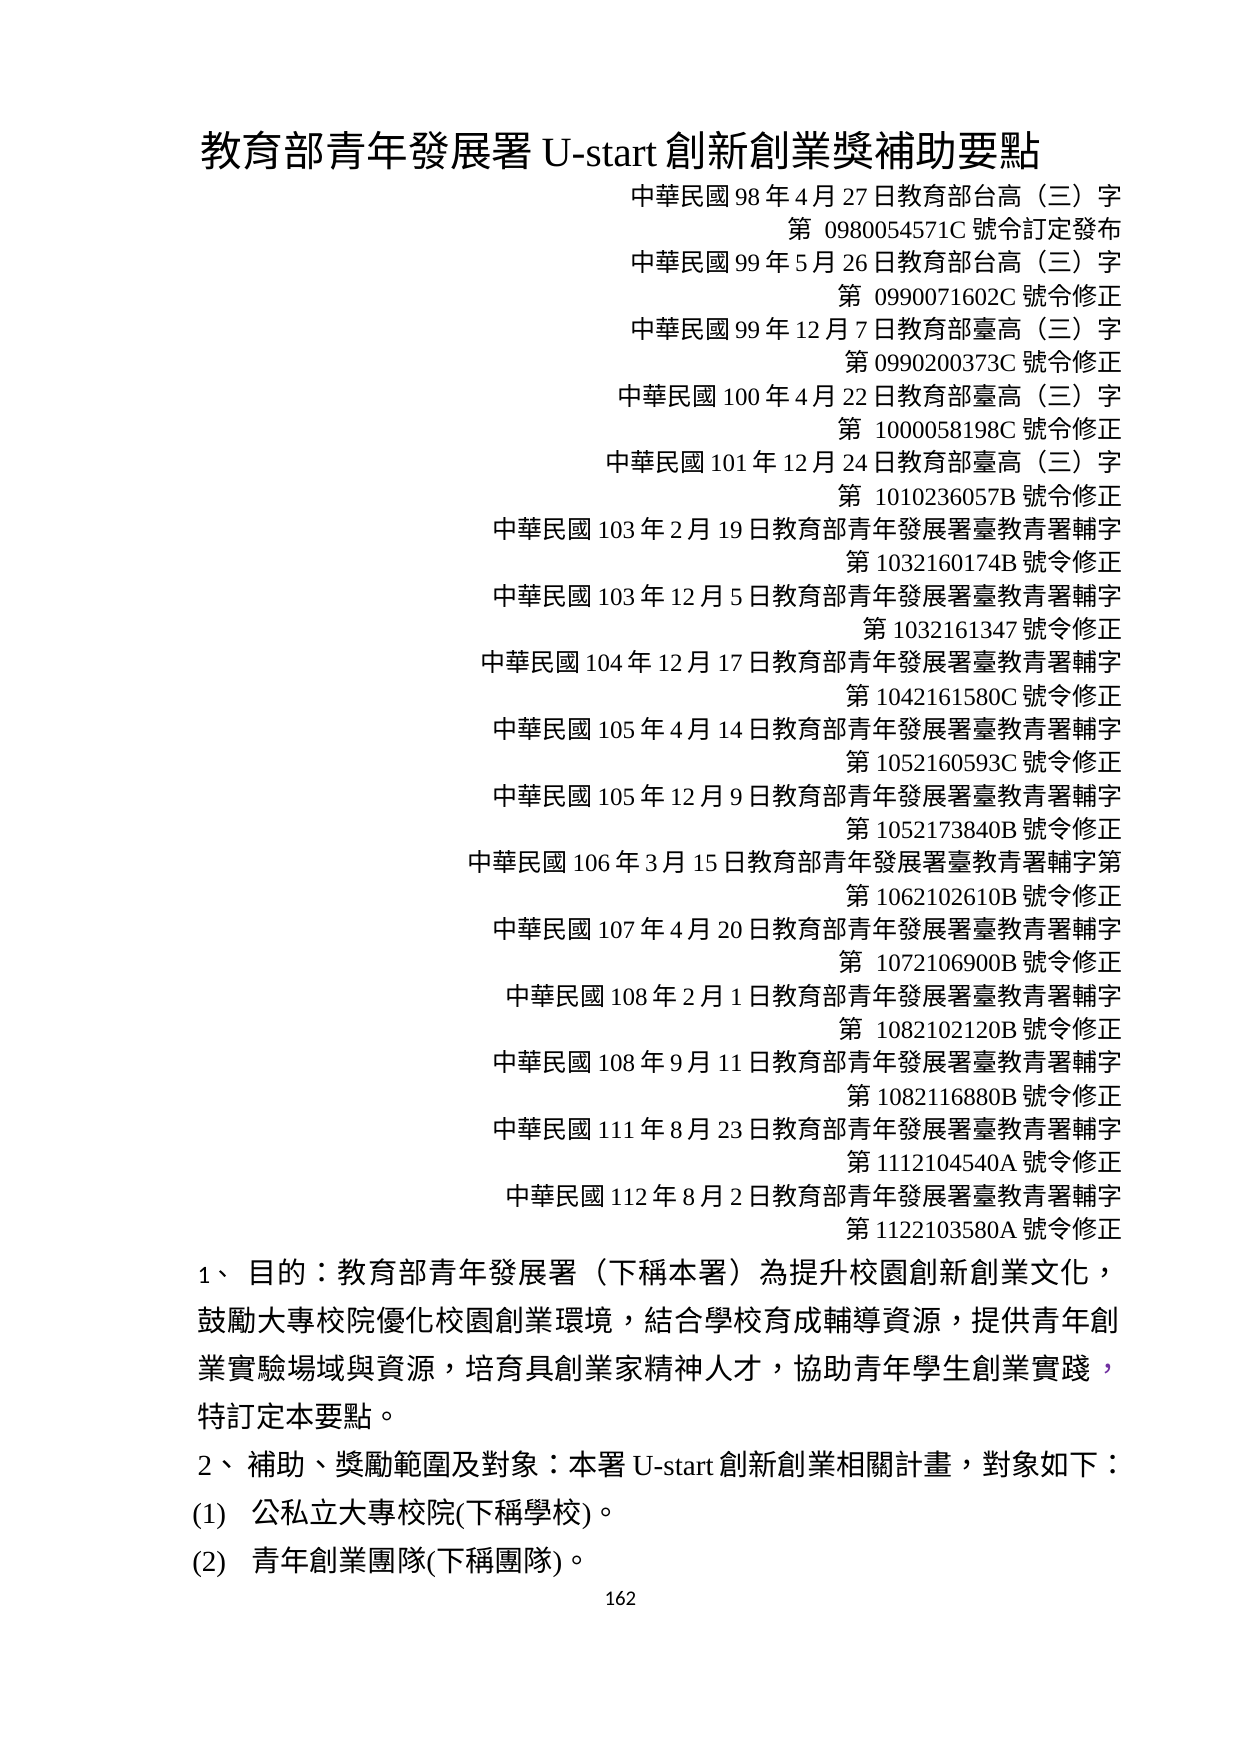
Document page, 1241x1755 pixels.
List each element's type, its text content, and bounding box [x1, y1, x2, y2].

text 第1042161580C號令修正 [118, 678, 1122, 712]
text 第1062102610B號令修正 [118, 878, 1122, 912]
list 補助、獎勵範圍及對象：本署U-start創新創業相關計畫，對象如下： [197, 1437, 1122, 1485]
text 中華民國99年12月7日教育部臺高（三）字 [118, 312, 1122, 345]
text 第1112104540A號令修正 [118, 1145, 1122, 1178]
text 中華民國108年9月11日教育部青年發展署臺教青署輔字 [118, 1045, 1122, 1078]
text 第0990200373C 號令修正 [118, 345, 1122, 378]
text 中華民國105年12月9日教育部青年發展署臺教青署輔字 [118, 778, 1122, 812]
text 中華民國100年4月22日教育部臺高（三）字 [118, 378, 1122, 412]
text 中華民國101年12月24日教育部臺高（三）字 [118, 445, 1122, 478]
text 第1052160593C號令修正 [118, 745, 1122, 778]
text 中華民國107年4月20日教育部青年發展署臺教青署輔字 [118, 912, 1122, 945]
list 公私立大專校院(下稱學校)。 [192, 1485, 1122, 1533]
text 中華民國111年8月23日教育部青年發展署臺教青署輔字 [118, 1112, 1122, 1145]
text 中華民國108年2月1日教育部青年發展署臺教青署輔字 [118, 978, 1122, 1012]
text 中華民國104年12月17日教育部青年發展署臺教青署輔字 [118, 645, 1122, 678]
text 中華民國106年3月15日教育部青年發展署臺教青署輔字第 [118, 845, 1122, 878]
text 中華民國103年12月5日教育部青年發展署臺教青署輔字 [118, 578, 1122, 612]
text 第 1010236057B 號令修正 [118, 478, 1122, 512]
text 中華民國112年8月2日教育部青年發展署臺教青署輔字 [118, 1178, 1122, 1212]
text 第 0990071602C 號令修正 [118, 278, 1122, 312]
list 青年創業團隊(下稱團隊)。 [192, 1533, 1122, 1581]
text 中華民國105年4月14日教育部青年發展署臺教青署輔字 [118, 712, 1122, 745]
text 中華民國99年5月26日教育部台高（三）字 [118, 245, 1122, 278]
list 目的：教育部青年發展署（下稱本署）為提升校園創新創業文化，鼓勵大專校院優化校園創業環境，結合學校育成輔導資源，提供青年創業實驗場域與資源，培育具創業家精神人才，協助青年學生創業實踐，特訂定本要點。 [197, 1245, 1122, 1437]
text 教育部青年發展署U-start創新創業獎補助要點 [118, 118, 1122, 178]
text 中華民國103年2月19日教育部青年發展署臺教青署輔字 [118, 512, 1122, 545]
text 第 1000058198C 號令修正 [118, 412, 1122, 445]
text 第1082116880B號令修正 [118, 1078, 1122, 1112]
text 第1032160174B號令修正 [118, 545, 1122, 578]
text 第1052173840B號令修正 [118, 812, 1122, 845]
text 中華民國98年4月27日教育部台高（三）字 [118, 178, 1122, 212]
text 第1032161347號令修正 [118, 612, 1122, 645]
text 第 1082102120B號令修正 [118, 1012, 1122, 1045]
text 第 0980054571C 號令訂定發布 [118, 212, 1122, 245]
text 第 1072106900B號令修正 [118, 945, 1122, 978]
text 第1122103580A號令修正 [118, 1212, 1122, 1245]
